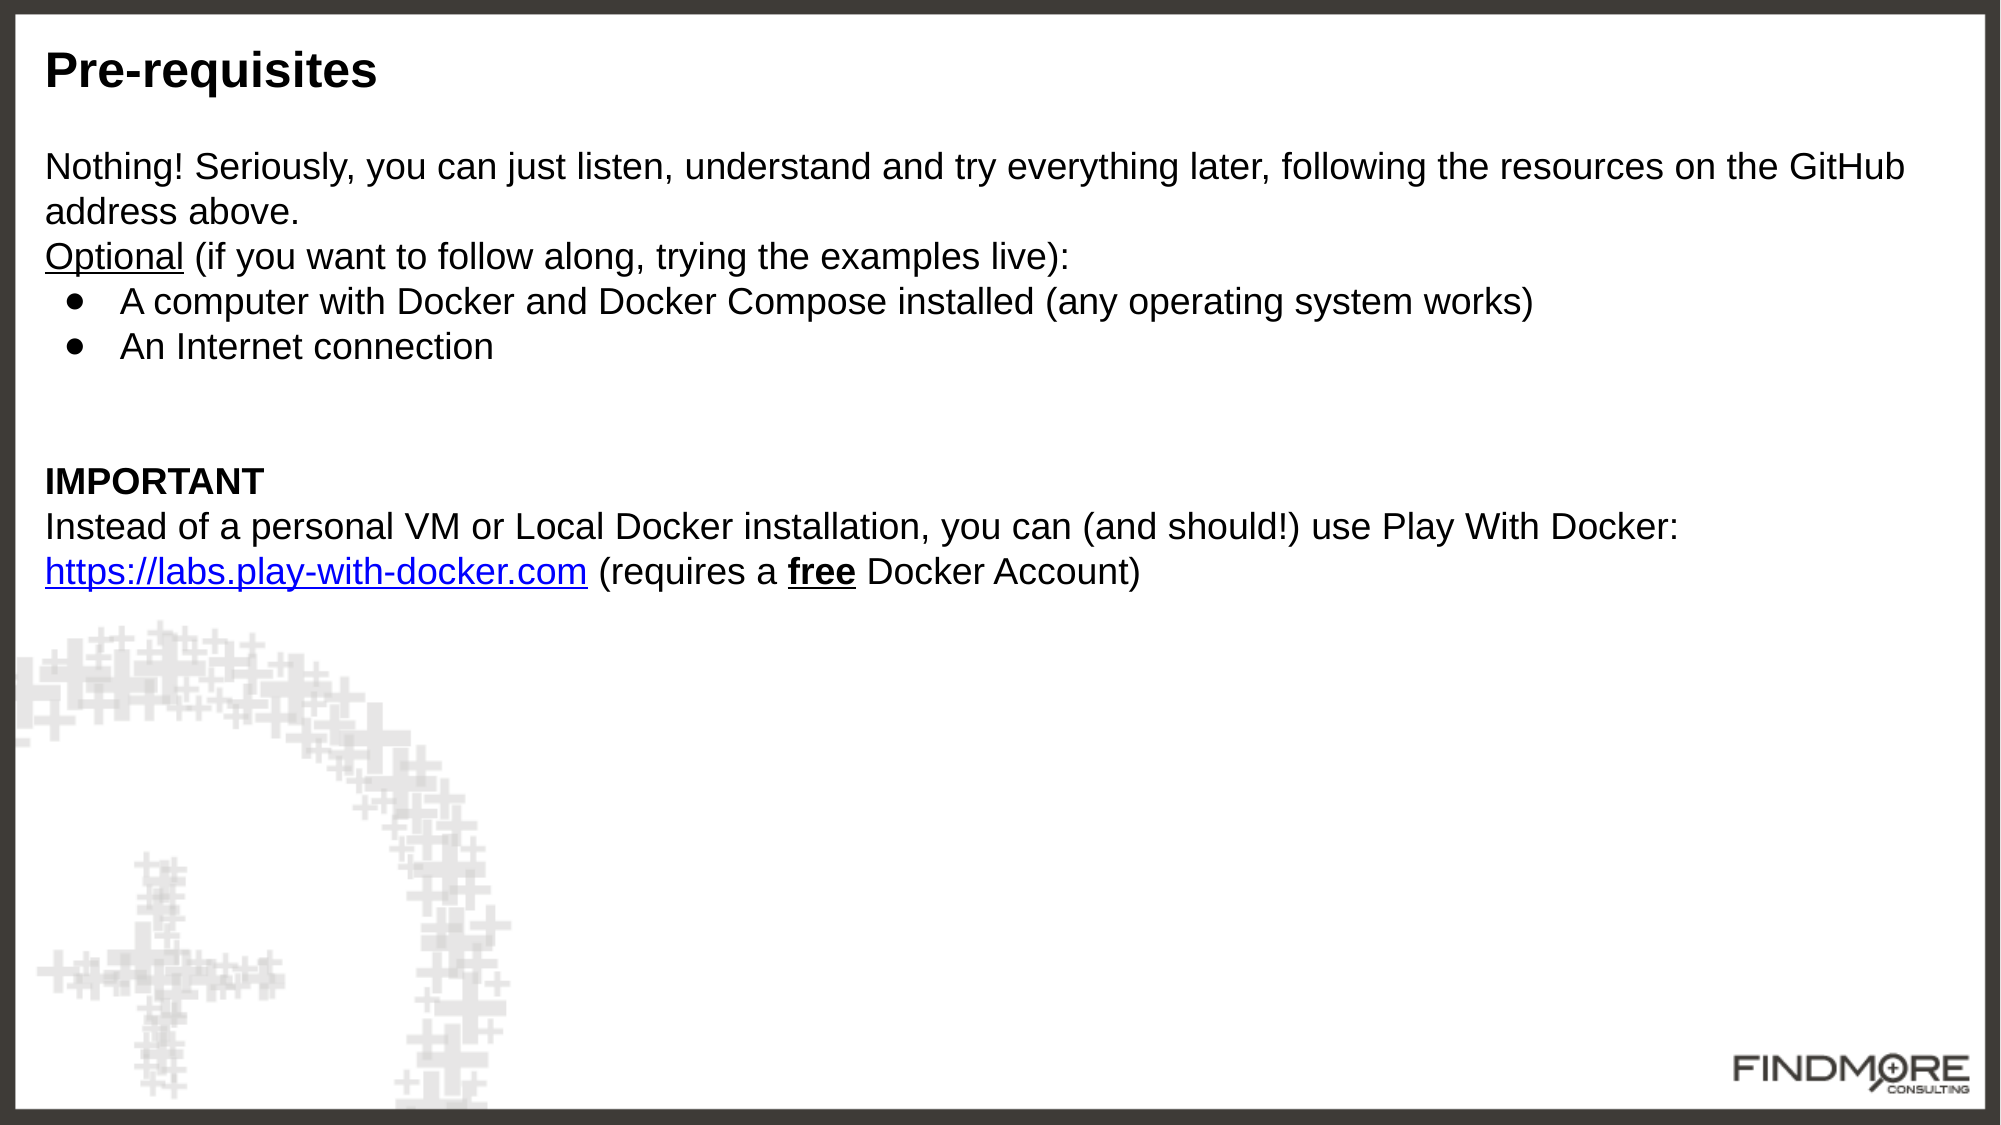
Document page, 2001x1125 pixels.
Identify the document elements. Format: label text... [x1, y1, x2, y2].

text_box Pre-requisites Nothing! Seriously, you can just listen, understand and try everything later, following the resources on the GitHub address above. Optional (if you want to follow along, trying the examples live): A computer with Docker and Docker Compose installed (any operating system works) An Internet connection IMPORTANT Instead of a personal VM or Local Docker installation, you can (and should!) use Play With Docker: https://labs.play-with-docker.com (requires a free Docker Account) [29, 29, 1965, 1054]
picture [0, 0, 2001, 1125]
